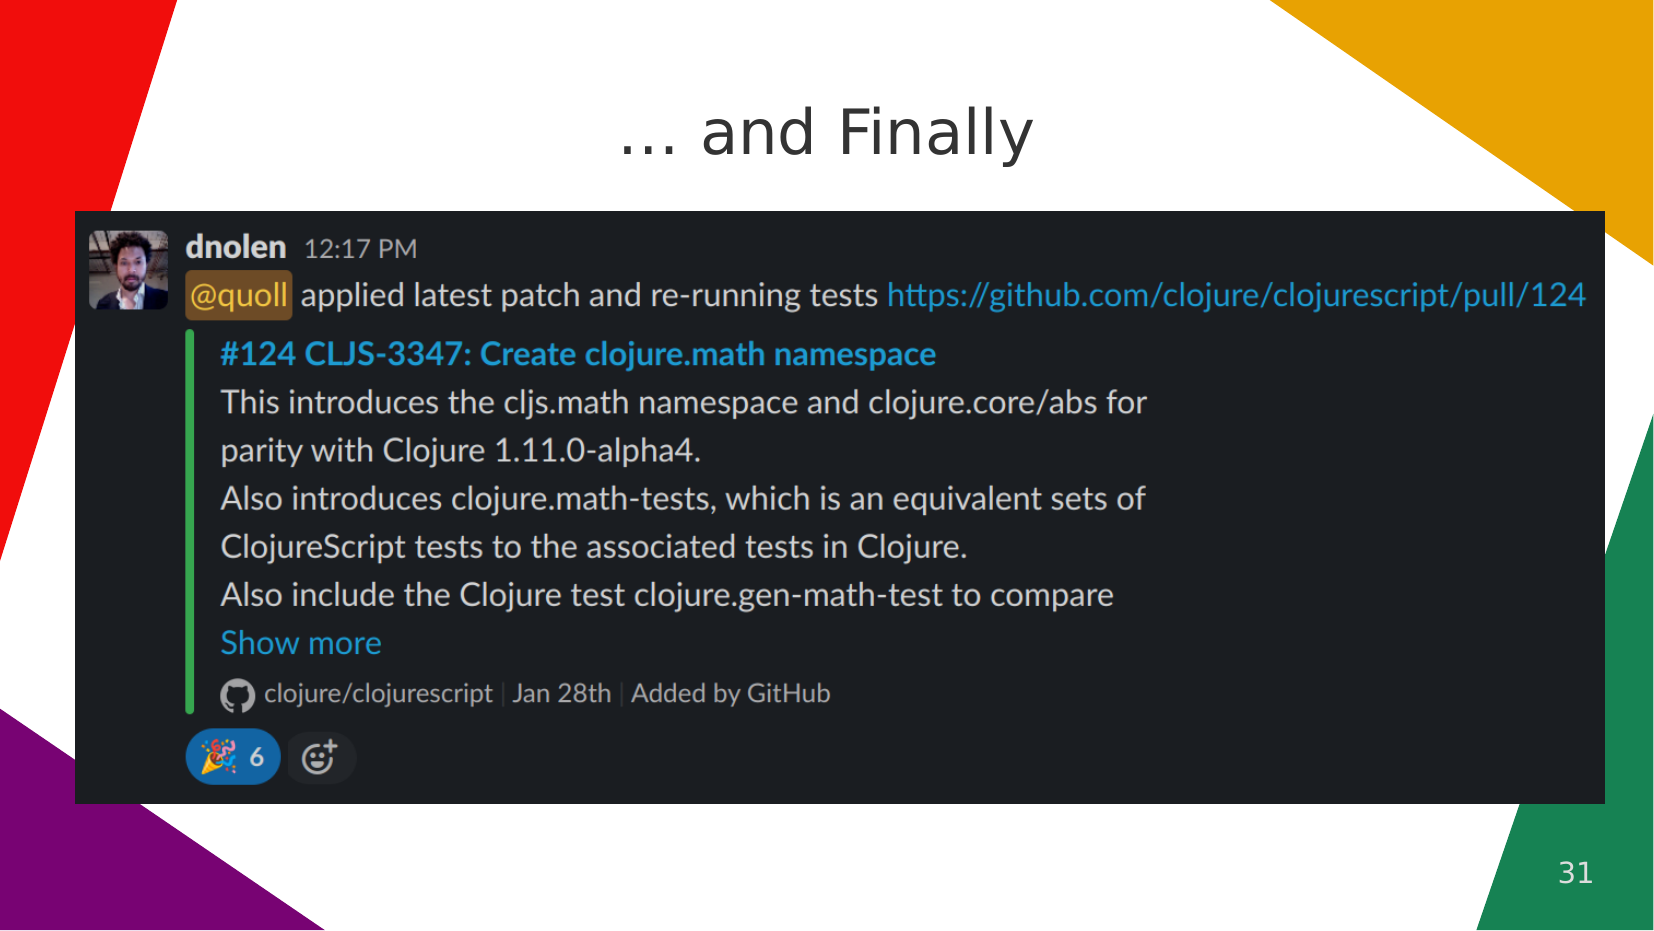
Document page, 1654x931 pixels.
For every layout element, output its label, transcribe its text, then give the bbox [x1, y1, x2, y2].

title … and Finally [118, 59, 1536, 207]
picture [75, 211, 1605, 804]
